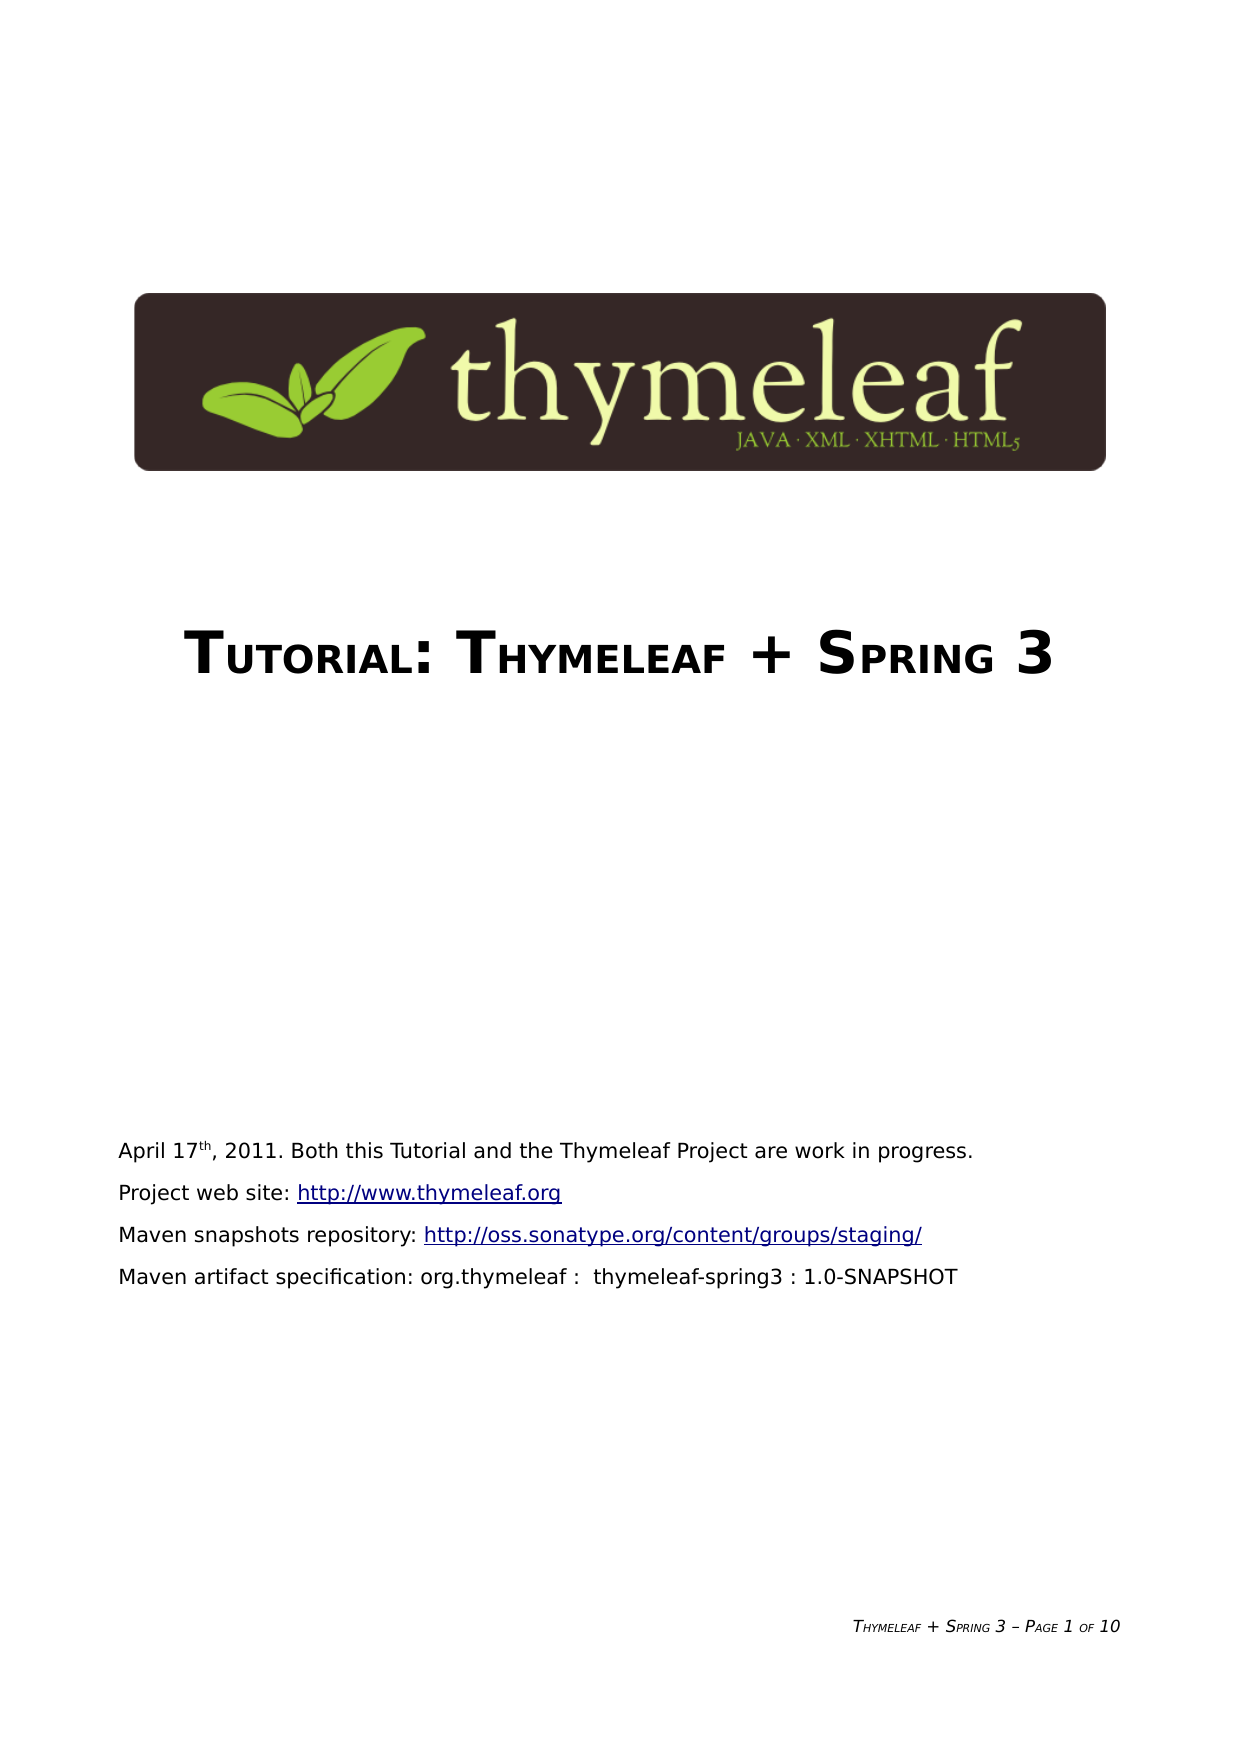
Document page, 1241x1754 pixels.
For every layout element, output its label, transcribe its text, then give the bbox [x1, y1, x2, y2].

text Maven artifact specification: org.thymeleaf : thymeleaf-spring3 : 1.0-SNAPSHOT [118, 1265, 1122, 1289]
text April 17th, 2011. Both this Tutorial and the Thymeleaf Project are work in progress. [118, 1139, 1122, 1164]
text Maven snapshots repository: http://oss.sonatype.org/content/groups/staging/ [118, 1223, 1122, 1248]
title Tutorial: Thymeleaf + Spring 3 [118, 620, 1122, 688]
picture [134, 293, 1106, 471]
text Project web site: http://www.thymeleaf.org [118, 1181, 1122, 1206]
